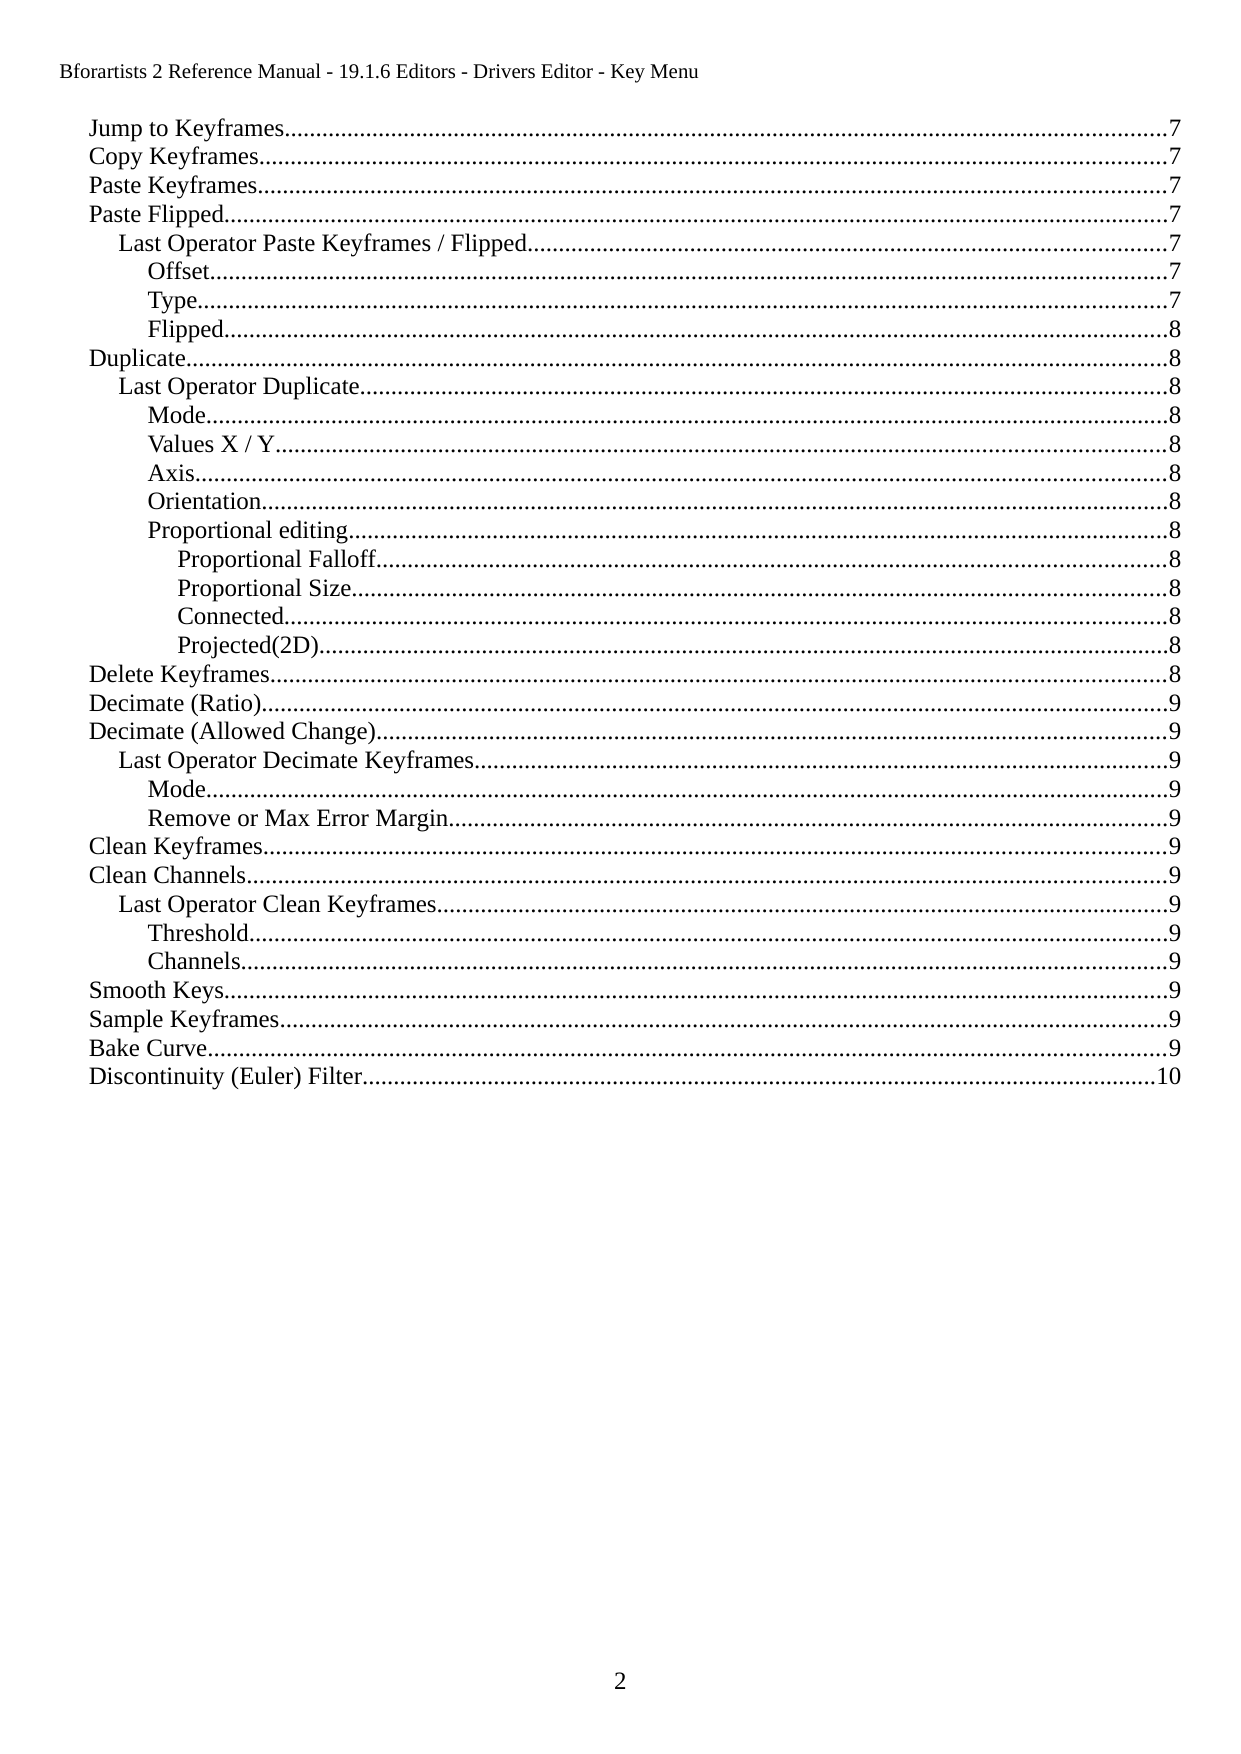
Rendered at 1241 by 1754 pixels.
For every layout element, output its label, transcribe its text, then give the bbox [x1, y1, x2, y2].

text Remove or Max Error Margin 9 [147, 803, 1181, 831]
text Proportional Size 8 [177, 573, 1181, 601]
text Connected 8 [177, 601, 1181, 630]
text Type 7 [147, 285, 1181, 314]
text Mode 9 [147, 774, 1181, 803]
text Axis 8 [147, 458, 1181, 486]
text Sample Keyframes 9 [88, 1004, 1181, 1033]
text Mode 8 [147, 400, 1181, 429]
text Paste Flipped 7 [88, 199, 1181, 228]
text Last Operator Decimate Keyframes 9 [118, 745, 1181, 774]
text Proportional editing 8 [147, 515, 1181, 544]
text Smooth Keys 9 [88, 975, 1181, 1004]
text Values X / Y 8 [147, 429, 1181, 458]
text Threshold 9 [147, 918, 1181, 946]
text Copy Keyframes 7 [88, 141, 1181, 170]
text Last Operator Paste Keyframes / Flipped 7 [118, 228, 1181, 256]
text Delete Keyframes 8 [88, 659, 1181, 688]
text Channels 9 [147, 946, 1181, 975]
text Discontinuity (Euler) Filter 10 [88, 1061, 1181, 1090]
text Decimate (Allowed Change) 9 [88, 716, 1181, 745]
text Duplicate 8 [88, 343, 1181, 371]
text Decimate (Ratio) 9 [88, 688, 1181, 716]
text Flipped 8 [147, 314, 1181, 343]
text Paste Keyframes 7 [88, 170, 1181, 199]
text Offset 7 [147, 256, 1181, 285]
text Clean Channels 9 [88, 860, 1181, 889]
text Orientation 8 [147, 486, 1181, 515]
text Proportional Falloff 8 [177, 544, 1181, 573]
text Jump to Keyframes 7 [88, 113, 1181, 141]
text Projected(2D) 8 [177, 630, 1181, 659]
text Clean Keyframes 9 [88, 831, 1181, 860]
text Last Operator Clean Keyframes 9 [118, 889, 1181, 918]
text Last Operator Duplicate 8 [118, 371, 1181, 400]
text Bake Curve 9 [88, 1033, 1181, 1061]
